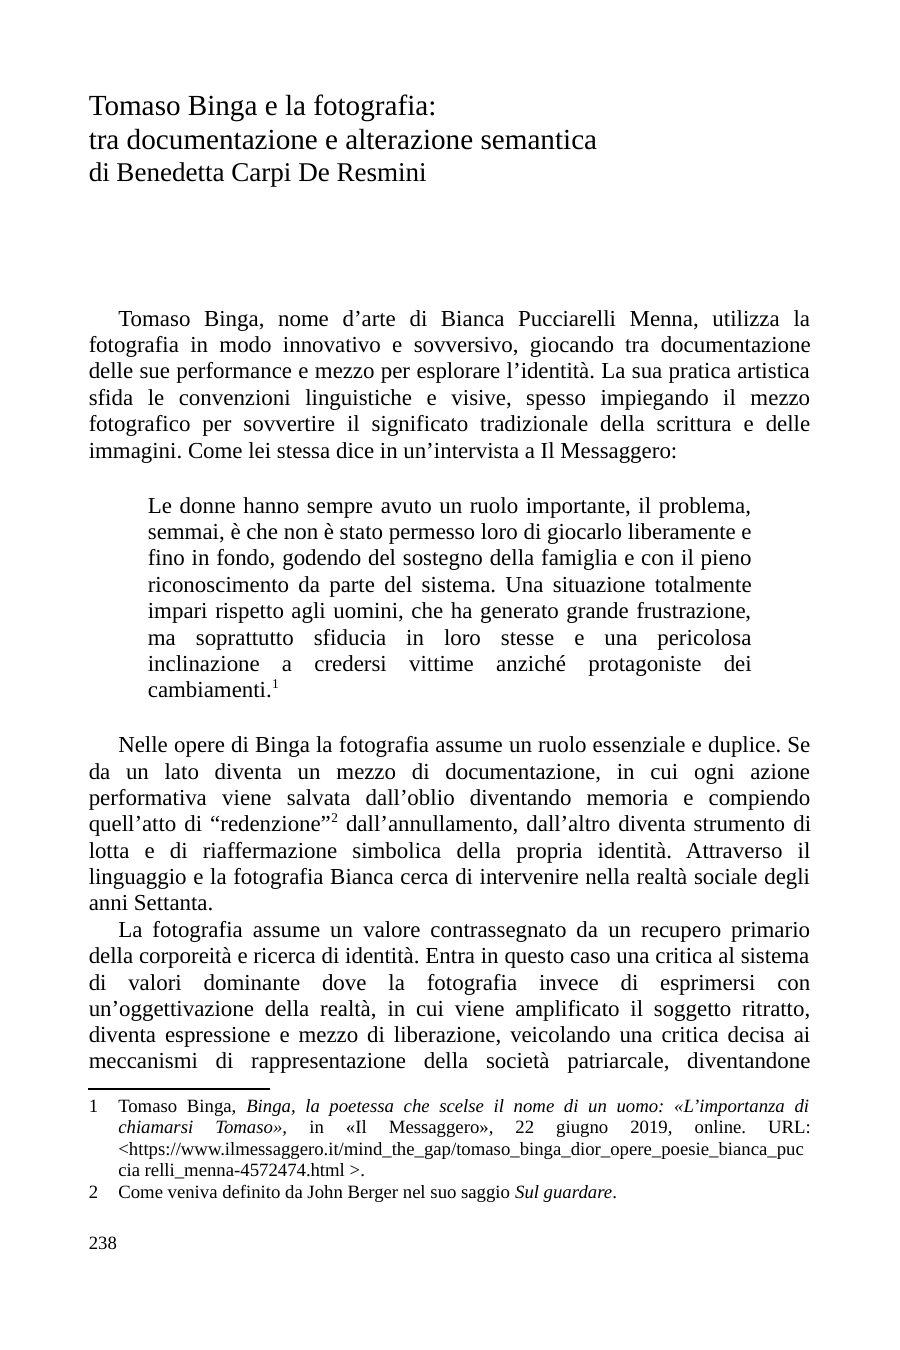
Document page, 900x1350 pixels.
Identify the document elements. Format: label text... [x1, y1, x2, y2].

subtitle Tomaso Binga e la fotografia: tra documentazione e alterazione semantica di Benedetta Carpi De Resmini [88, 88, 811, 187]
text Come veniva definito da John Berger nel suo saggio Sul guardare. [88, 1181, 811, 1202]
text Tomaso Binga, nome d’arte di Bianca Pucciarelli Menna, utilizza la fotografia in modo innovativo e sovversivo, giocando tra documentazione delle sue performance e mezzo per esplorare l’identità. La sua pratica artistica sfida le convenzioni linguistiche e visive, spesso impiegando il mezzo fotografico per sovvertire il significato tradizionale della scrittura e delle immagini. Come lei stessa dice in un’intervista a Il Messaggero: [88, 305, 811, 463]
text Tomaso Binga, Binga, la poetessa che scelse il nome di un uomo: «L’importanza di chiamarsi Tomaso», in «Il Messaggero», 22 giugno 2019, online. URL: <https://www.ilmessaggero.it/mind_the_gap/tomaso_binga_dior_opere_poesie_bianca_puccia relli_menna-4572474.html >. [88, 1095, 811, 1181]
text Nelle opere di Binga la fotografia assume un ruolo essenziale e duplice. Se da un lato diventa un mezzo di documentazione, in cui ogni azione performativa viene salvata dall’oblio diventando memoria e compiendo quell’atto di “redenzione” dall’annullamento, dall’altro diventa strumento di lotta e di riaffermazione simbolica della propria identità. Attraverso il linguaggio e la fotografia Bianca cerca di intervenire nella realtà sociale degli anni Settanta. [88, 731, 811, 916]
text La fotografia assume un valore contrassegnato da un recupero primario della corporeità e ricerca di identità. Entra in questo caso una critica al sistema di valori dominante dove la fotografia invece di esprimersi con un’oggettivazione della realtà, in cui viene amplificato il soggetto ritratto, diventa espressione e mezzo di liberazione, veicolando una critica decisa ai meccanismi di rappresentazione della società patriarcale, diventandone [88, 916, 811, 1074]
text Le donne hanno sempre avuto un ruolo importante, il problema, semmai, è che non è stato permesso loro di giocarlo liberamente e fino in fondo, godendo del sostegno della famiglia e con il pieno riconoscimento da parte del sistema. Una situazione totalmente impari rispetto agli uomini, che ha generato grande frustrazione, ma soprattutto sfiducia in loro stesse e una pericolosa inclinazione a credersi vittime anziché protagoniste dei cambiamenti. [148, 492, 752, 703]
